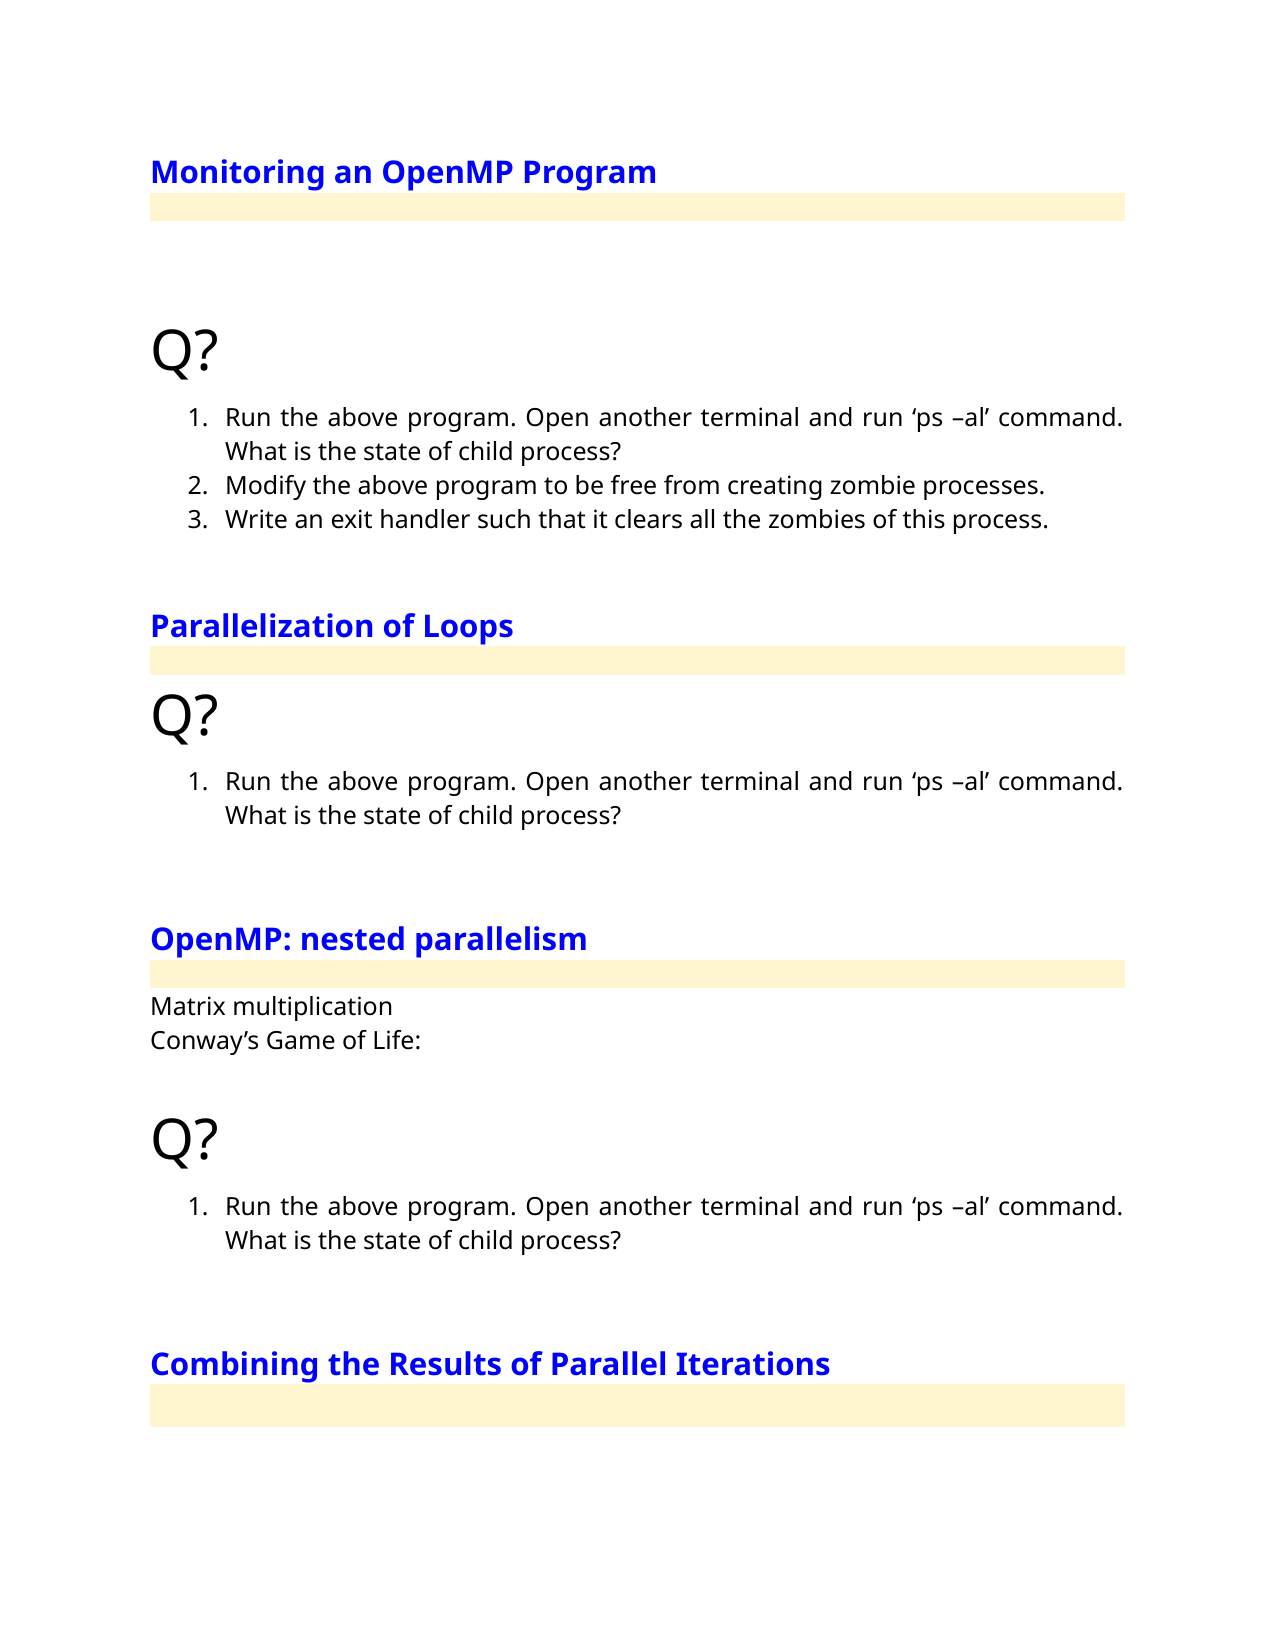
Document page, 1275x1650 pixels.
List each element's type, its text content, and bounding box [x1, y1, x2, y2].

list Modify the above program to be free from creating zombie processes. [187, 467, 1125, 502]
text OpenMP: nested parallelism [150, 917, 1125, 960]
list Run the above program. Open another terminal and run ‘ps –al’ command. What is the state of child process? [187, 764, 1125, 832]
text Matrix multiplication [150, 988, 1125, 1022]
text Q? [150, 675, 1125, 751]
list Write an exit handler such that it clears all the zombies of this process. [187, 502, 1125, 536]
text Combining the Results of Parallel Iterations [150, 1342, 1125, 1384]
list Run the above program. Open another terminal and run ‘ps –al’ command. What is the state of child process? [187, 1188, 1125, 1256]
text Monitoring an OpenMP Program [150, 150, 1125, 193]
list Run the above program. Open another terminal and run ‘ps –al’ command. What is the state of child process? [187, 399, 1125, 467]
text Q? [150, 310, 1125, 387]
text Conway’s Game of Life: [150, 1022, 1125, 1056]
text Q? [150, 1099, 1125, 1176]
text Parallelization of Loops [150, 604, 1125, 646]
